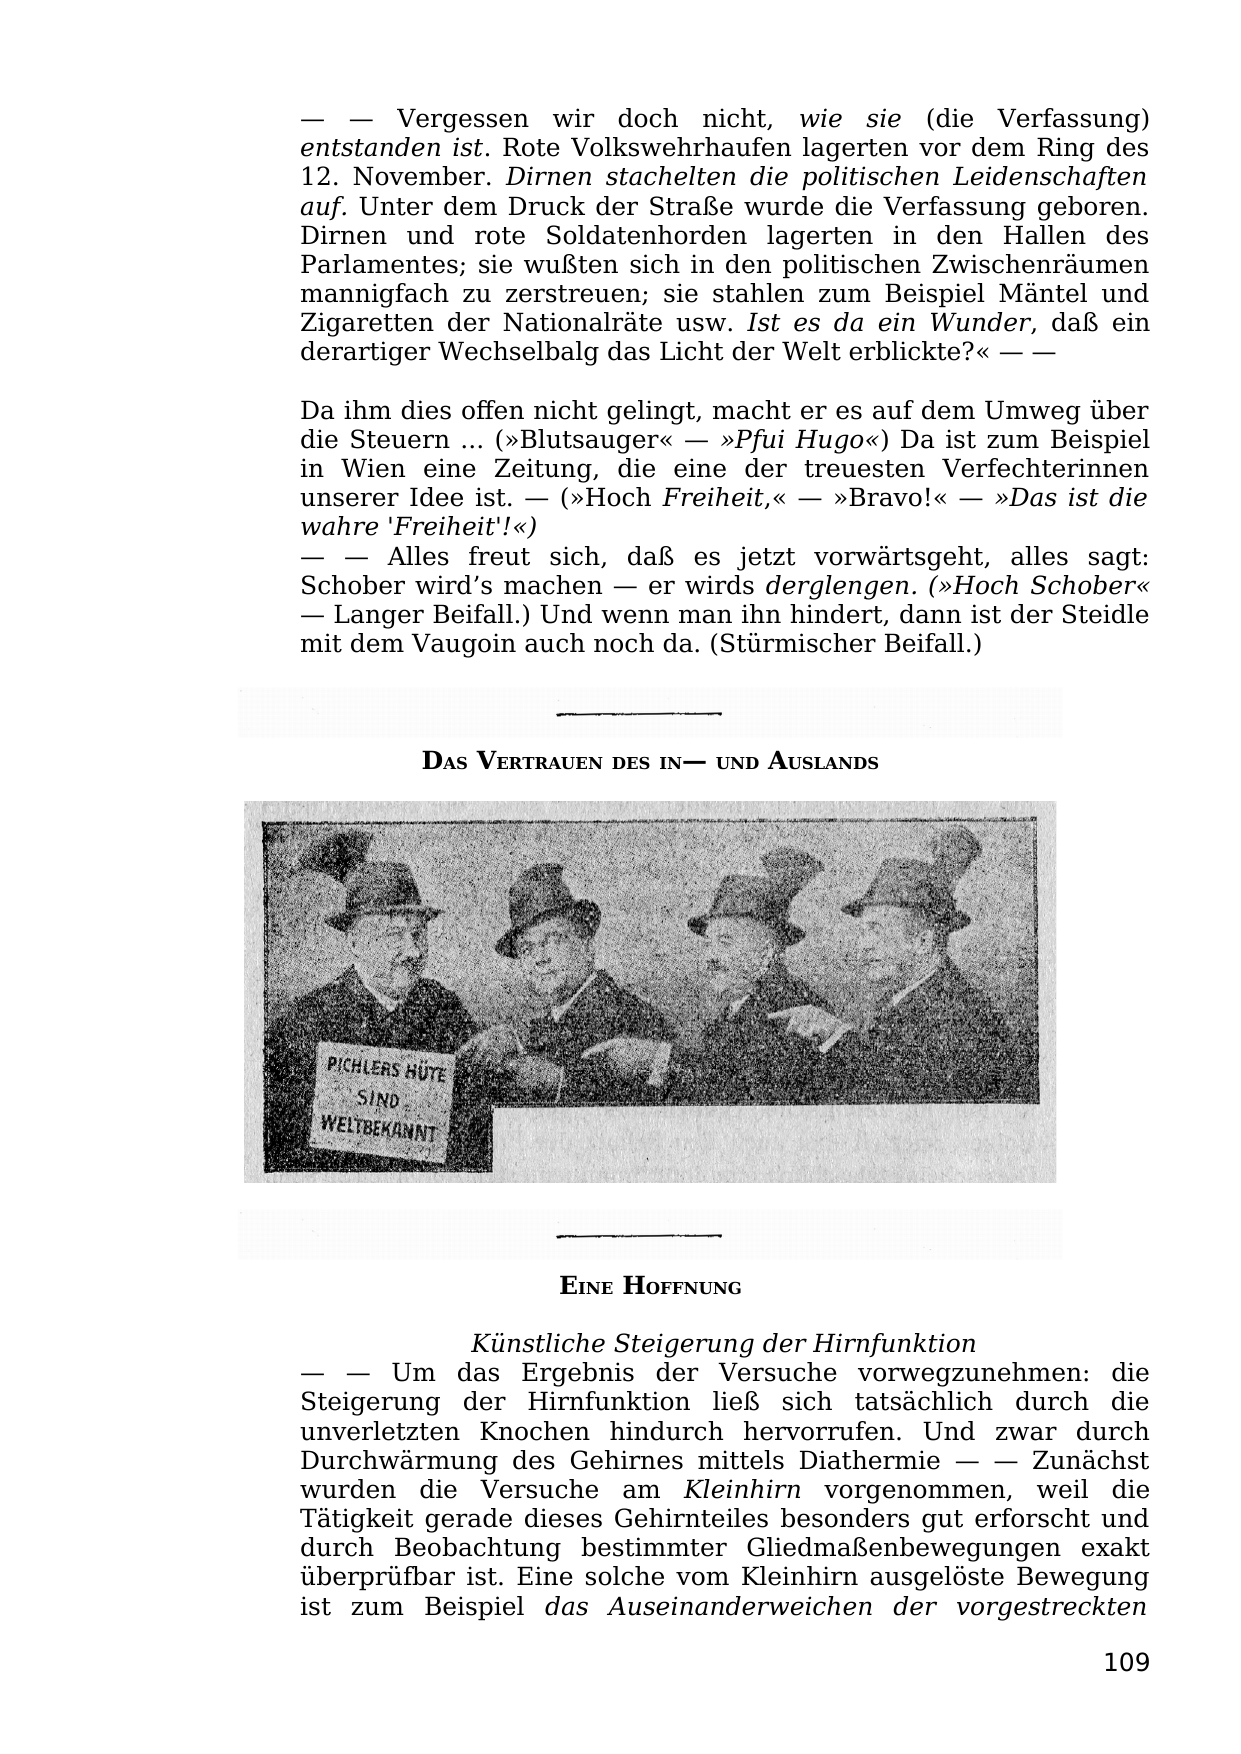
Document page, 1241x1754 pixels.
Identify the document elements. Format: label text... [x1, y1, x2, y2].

picture [237, 1209, 1063, 1260]
text Künstliche Steigerung der Hirnfunktion [300, 1329, 1151, 1358]
text — — Alles freut sich, daß es jetzt vorwärtsgeht, alles sagt: Schober wird’s machen — er wirds derglengen. (»Hoch Schober« — Langer Beifall.) Und wenn man ihn hindert, dann ist der Steidle mit dem Vaugoin auch noch da. (Stürmischer Beifall.) [300, 542, 1151, 658]
text Das Vertrauen des in— und Auslands [150, 687, 1151, 775]
text Eine Hoffnung [150, 1209, 1151, 1300]
text — — Vergessen wir doch nicht, wie sie (die Verfassung) entstanden ist. Rote Volkswehrhaufen lagerten vor dem Ring des 12. November. Dirnen stachelten die politischen Leidenschaften auf. Unter dem Druck der Straße wurde die Verfassung geboren. Dirnen und rote Soldatenhorden lagerten in den Hallen des Parlamentes; sie wußten sich in den politischen Zwischenräumen mannigfach zu zerstreuen; sie stahlen zum Beispiel Mäntel und Zigaretten der Nationalräte usw. Ist es da ein Wunder, daß ein derartiger Wechselbalg das Licht der Welt erblickte?« — — [300, 104, 1151, 367]
picture [237, 687, 1063, 738]
picture [244, 801, 1057, 1183]
text — — Um das Ergebnis der Versuche vorwegzunehmen: die Steigerung der Hirnfunktion ließ sich tatsächlich durch die unverletzten Knochen hindurch hervorrufen. Und zwar durch Durchwärmung des Gehirnes mittels Diathermie — — Zunächst wurden die Versuche am Kleinhirn vorgenommen, weil die Tätigkeit gerade dieses Gehirnteiles besonders gut erforscht und durch Beobachtung bestimmter Gliedmaßenbewegungen exakt überprüfbar ist. Eine solche vom Kleinhirn ausgelöste Bewegung ist zum Beispiel das Auseinanderweichen der vorgestreckten [300, 1358, 1151, 1621]
text Da ihm dies offen nicht gelingt, macht er es auf dem Umweg über die Steuern ... (»Blutsauger« — »Pfui Hugo«) Da ist zum Beispiel in Wien eine Zeitung, die eine der treuesten Verfechterinnen unserer Idee ist. — (»Hoch Freiheit,« — »Bravo!« — »Das ist die wahre 'Freiheit'!«) [300, 396, 1151, 542]
